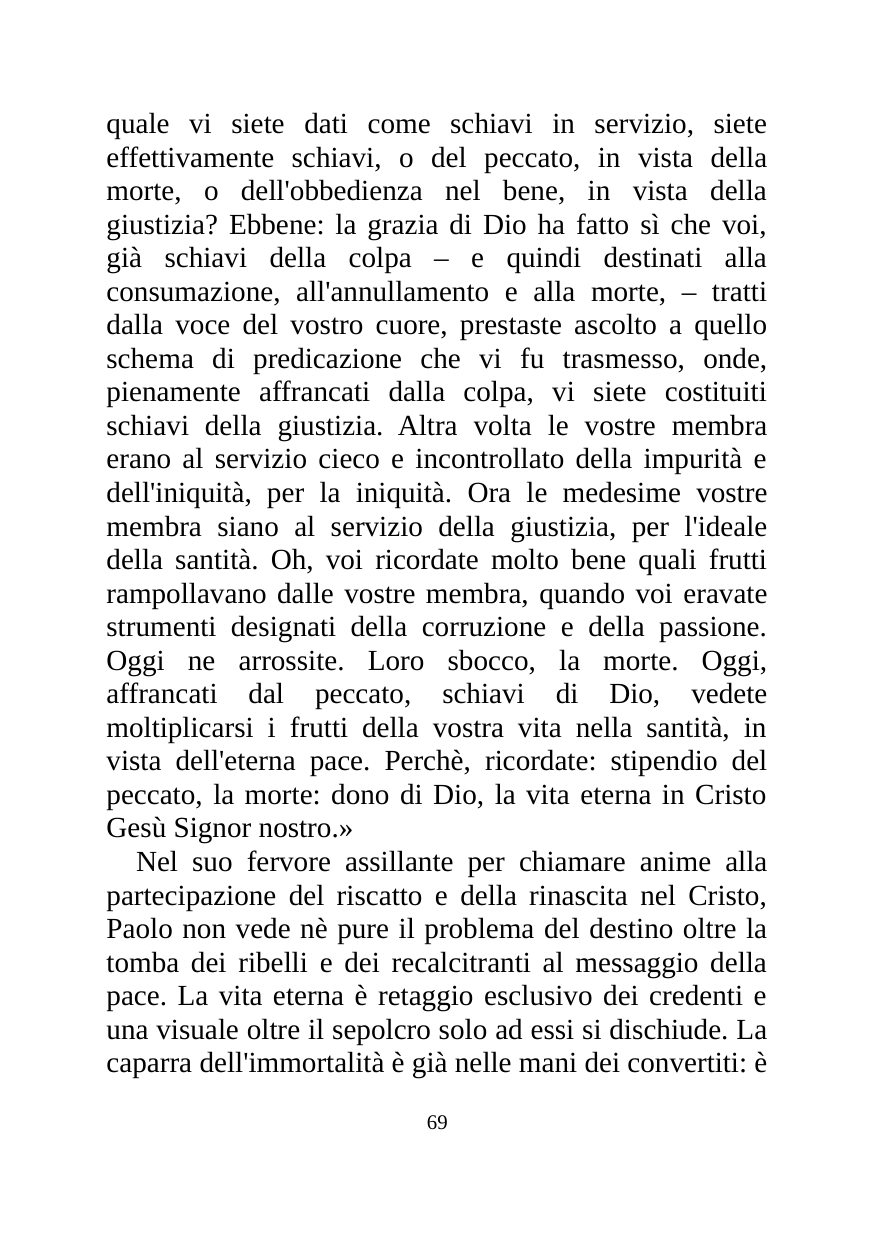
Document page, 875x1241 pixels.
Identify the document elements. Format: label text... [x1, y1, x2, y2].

text quale vi siete dati come schiavi in servizio, siete effettivamente schiavi, o del peccato, in vista della morte, o dell'obbedienza nel bene, in vista della giustizia? Ebbene: la grazia di Dio ha fatto sì che voi, già schiavi della colpa – e quindi destinati alla consumazione, all'annullamento e alla morte, – tratti dalla voce del vostro cuore, prestaste ascolto a quello schema di predicazione che vi fu trasmesso, onde, pienamente affrancati dalla colpa, vi siete costituiti schiavi della giustizia. Altra volta le vostre membra erano al servizio cieco e incontrollato della impurità e dell'iniquità, per la iniquità. Ora le medesime vostre membra siano al servizio della giustizia, per l'ideale della santità. Oh, voi ricordate molto bene quali frutti rampollavano dalle vostre membra, quando voi eravate strumenti designati della corruzione e della passione. Oggi ne arrossite. Loro sbocco, la morte. Oggi, affrancati dal peccato, schiavi di Dio, vedete moltiplicarsi i frutti della vostra vita nella santità, in vista dell'eterna pace. Perchè, ricordate: stipendio del peccato, la morte: dono di Dio, la vita eterna in Cristo Gesù Signor nostro.» [106, 106, 768, 844]
text Nel suo fervore assillante per chiamare anime alla partecipazione del riscatto e della rinascita nel Cristo, Paolo non vede nè pure il problema del destino oltre la tomba dei ribelli e dei recalcitranti al messaggio della pace. La vita eterna è retaggio esclusivo dei credenti e una visuale oltre il sepolcro solo ad essi si dischiude. La caparra dell'immortalità è già nelle mani dei convertiti: è [106, 844, 768, 1079]
